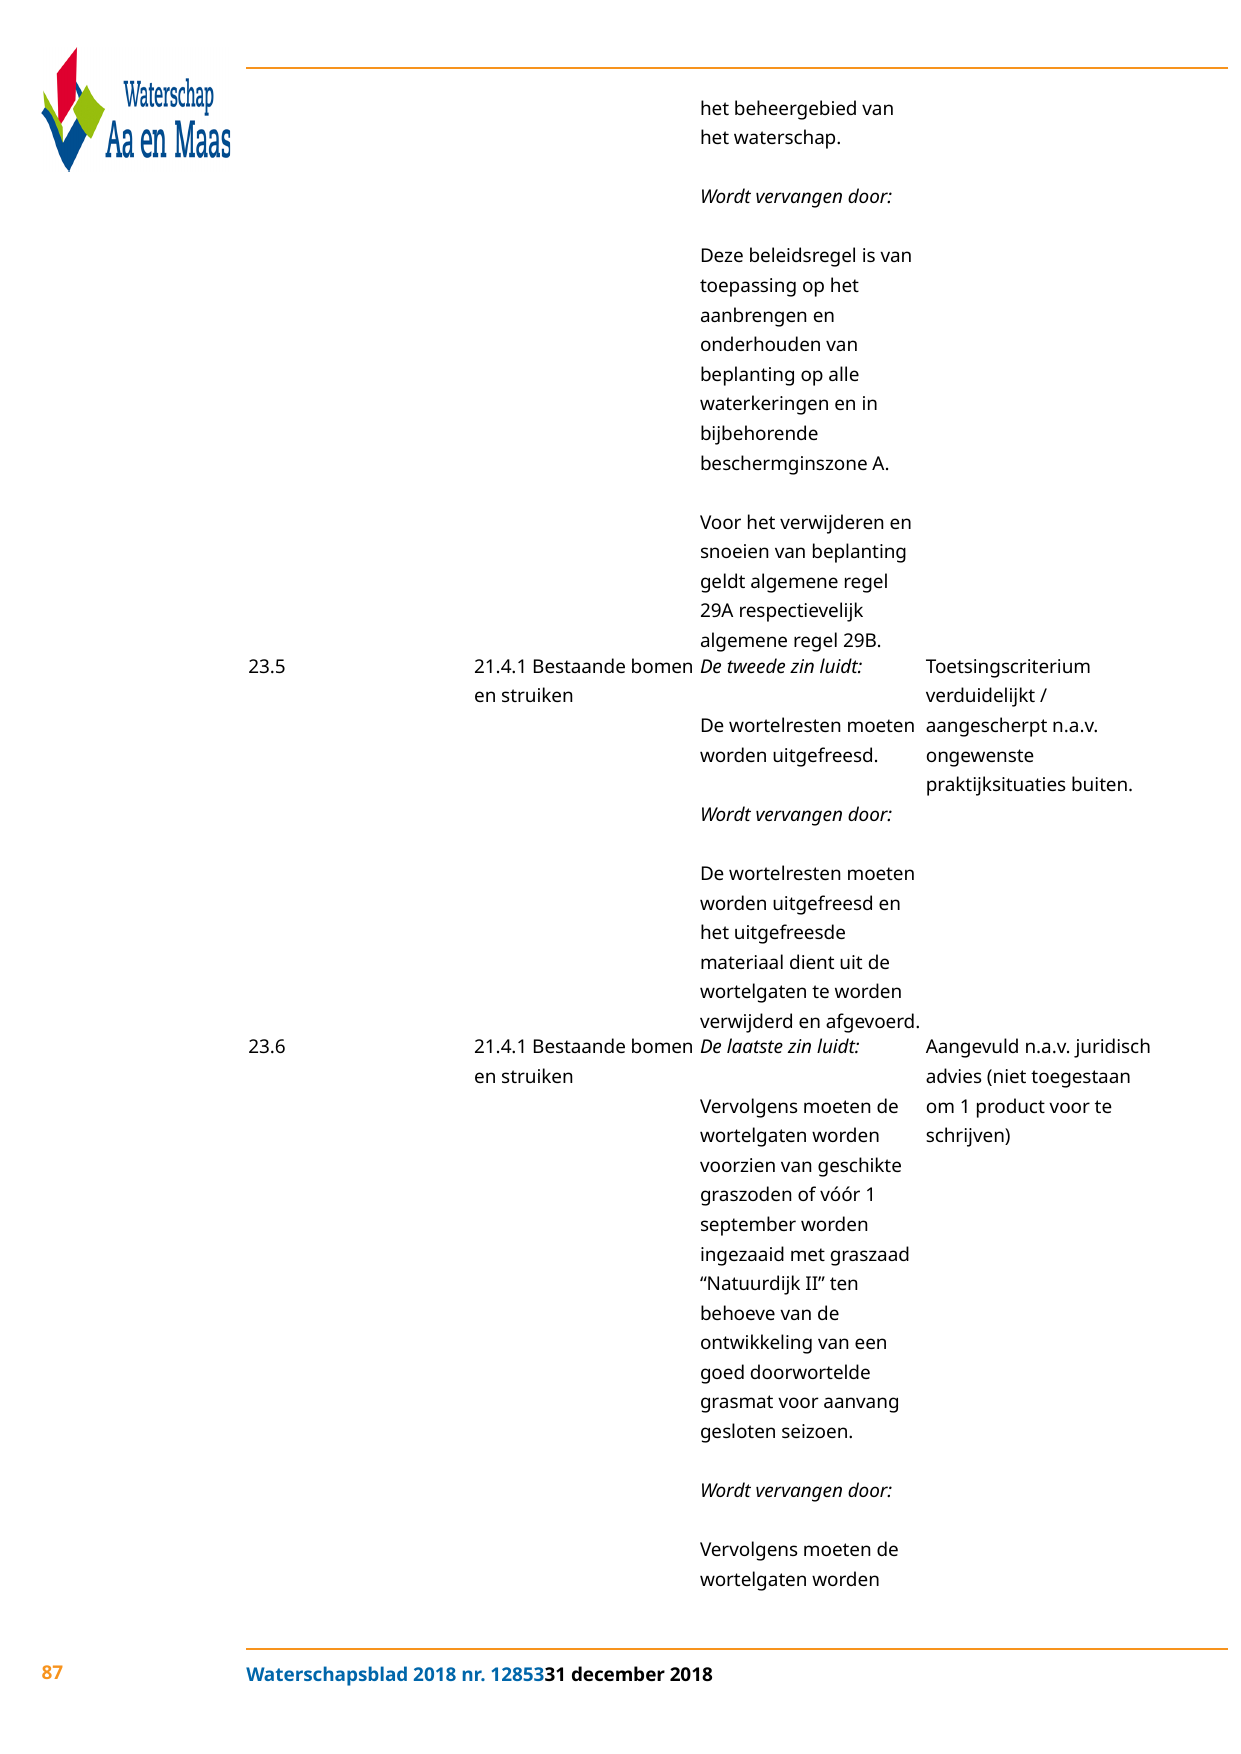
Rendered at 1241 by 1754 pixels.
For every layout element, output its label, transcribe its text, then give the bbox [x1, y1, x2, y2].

picture [41, 47, 231, 172]
table_cell [474, 95, 700, 653]
table_cell 23.6 [248, 1034, 474, 1592]
table_cell [926, 95, 1152, 653]
table_cell Toetsingscriterium verduidelijkt / aangescherpt n.a.v. ongewenste praktijksituaties buiten. [926, 653, 1152, 1034]
table_cell 21.4.1 Bestaande bomen en struiken [474, 653, 700, 1034]
table_cell Aangevuld n.a.v. juridisch advies (niet toegestaan om 1 product voor te schrijven) [926, 1034, 1152, 1592]
table_cell het beheergebied van het waterschap. Wordt vervangen door: Deze beleidsregel is van toepassing op het aanbrengen en onderhouden van beplanting op alle waterkeringen en in bijbehorende beschermginszone A. Voor het verwijderen en snoeien van beplanting geldt algemene regel 29A respectievelijk algemene regel 29B. [700, 95, 926, 653]
table_cell [248, 95, 474, 653]
table_cell 21.4.1 Bestaande bomen en struiken [474, 1034, 700, 1592]
table_cell 23.5 [248, 653, 474, 1034]
table_cell De tweede zin luidt: De wortelresten moeten worden uitgefreesd. Wordt vervangen door: De wortelresten moeten worden uitgefreesd en het uitgefreesde materiaal dient uit de wortelgaten te worden verwijderd en afgevoerd. [700, 653, 926, 1034]
table_cell De laatste zin luidt: Vervolgens moeten de wortelgaten worden voorzien van geschikte graszoden of vóór 1 september worden ingezaaid met graszaad “Natuurdijk II” ten behoeve van de ontwikkeling van een goed doorwortelde grasmat voor aanvang gesloten seizoen. Wordt vervangen door: Vervolgens moeten de wortelgaten worden [700, 1034, 926, 1592]
